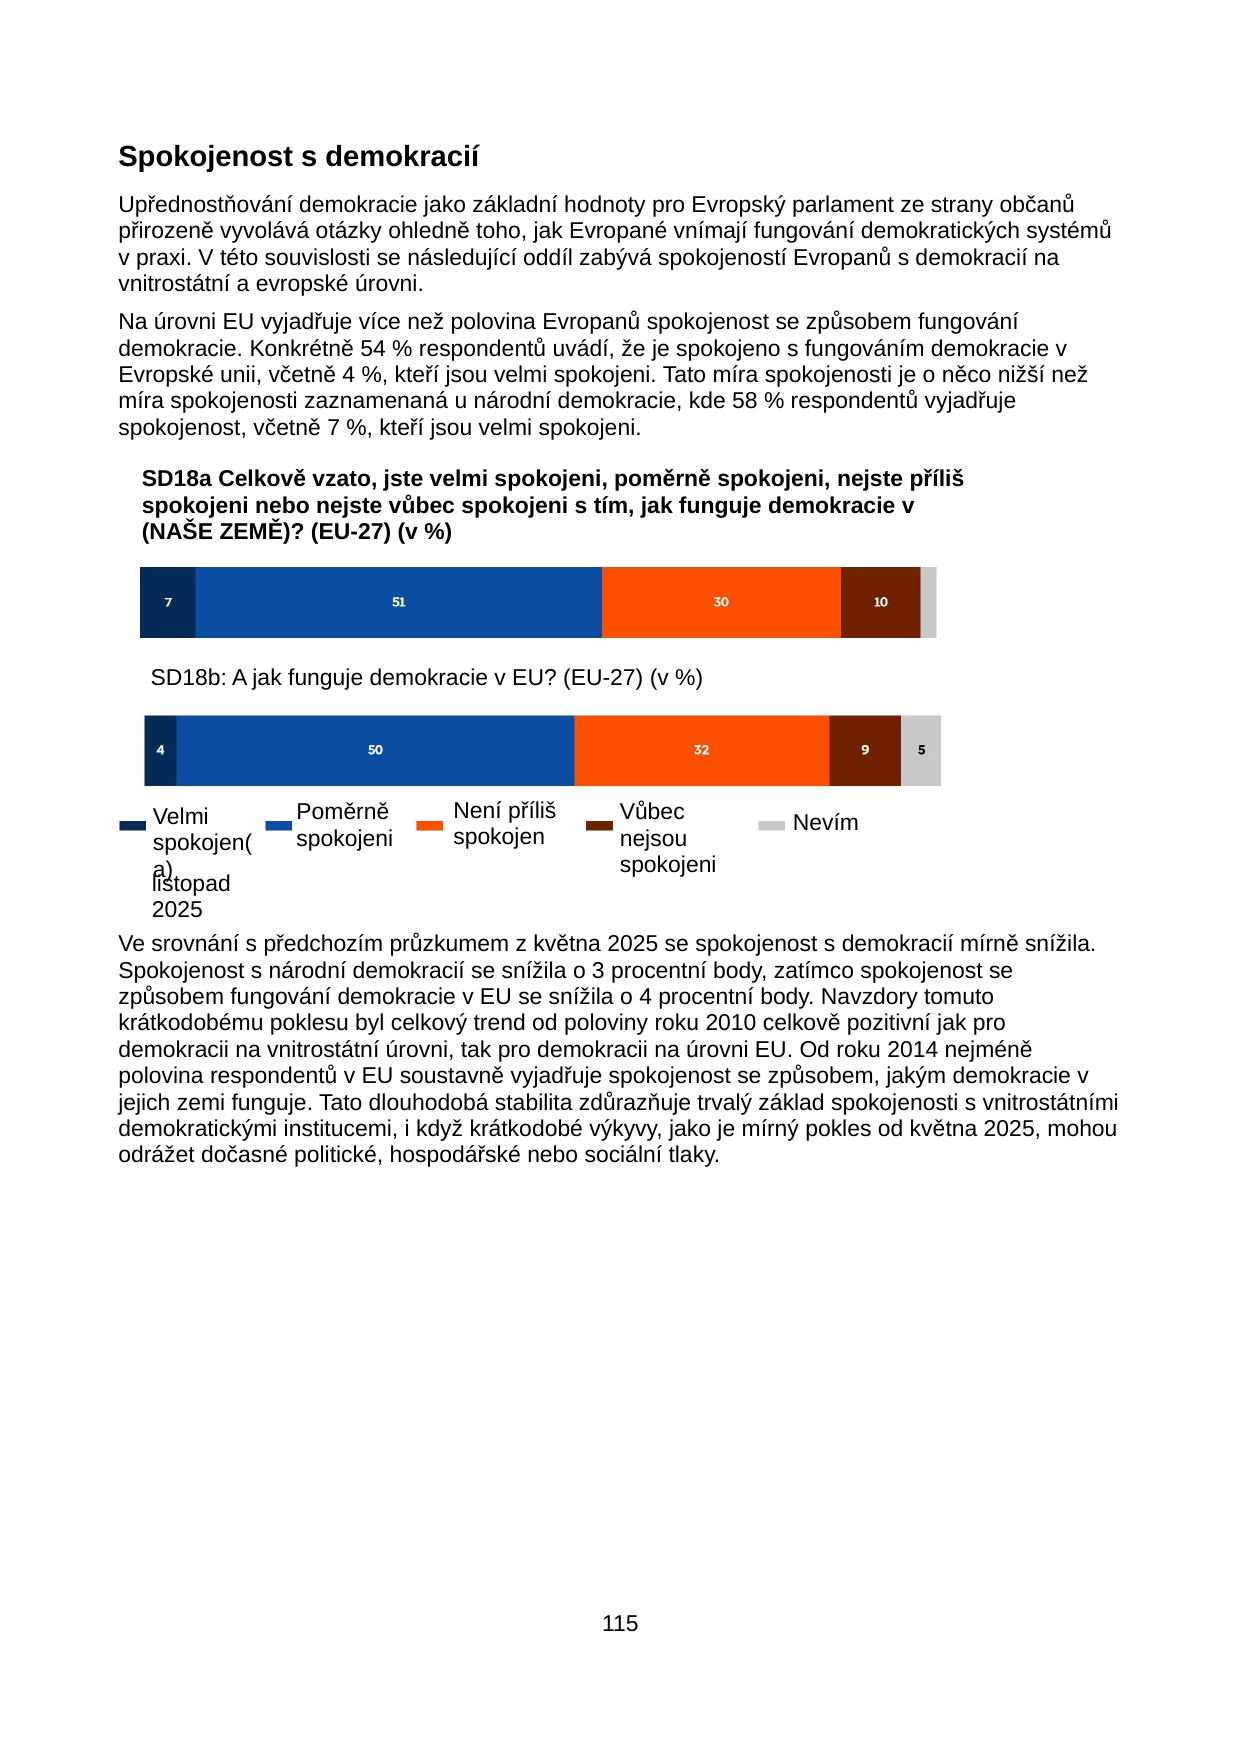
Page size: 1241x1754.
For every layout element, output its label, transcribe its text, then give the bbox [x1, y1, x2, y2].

picture [127, 563, 949, 793]
subtitle Spokojenost s demokracií [118, 139, 1122, 172]
text Ve srovnání s předchozím průzkumem z května 2025 se spokojenost s demokracií mírně snížila. Spokojenost s národní demokracií se snížila o 3 procentní body, zatímco spokojenost se způsobem fungování demokracie v EU se snížila o 4 procentní body. Navzdory tomuto krátkodobému poklesu byl celkový trend od poloviny roku 2010 celkově pozitivní jak pro demokracii na vnitrostátní úrovni, tak pro demokracii na úrovni EU. Od roku 2014 nejméně polovina respondentů v EU soustavně vyjadřuje spokojenost se způsobem, jakým demokracie v jejich zemi funguje. Tato dlouhodobá stabilita zdůrazňuje trvalý základ spokojenosti s vnitrostátními demokratickými institucemi, i když krátkodobé výkyvy, jako je mírný pokles od května 2025, mohou odrážet dočasné politické, hospodářské nebo sociální tlaky. [118, 452, 1122, 1167]
picture [118, 818, 788, 832]
text Upřednostňování demokracie jako základní hodnoty pro Evropský parlament ze strany občanů přirozeně vyvolává otázky ohledně toho, jak Evropané vnímají fungování demokratických systémů v praxi. V této souvislosti se následující oddíl zabývá spokojeností Evropanů s demokracií na vnitrostátní a evropské úrovni. [118, 191, 1122, 296]
text Na úrovni EU vyjadřuje více než polovina Evropanů spokojenost se způsobem fungování demokracie. Konkrétně 54 % respondentů uvádí, že je spokojeno s fungováním demokracie v Evropské unii, včetně 4 %, kteří jsou velmi spokojeni. Tato míra spokojenosti je o něco nižší než míra spokojenosti zaznamenaná u národní demokracie, kde 58 % respondentů vyjadřuje spokojenost, včetně 7 %, kteří jsou velmi spokojeni. [118, 308, 1122, 440]
